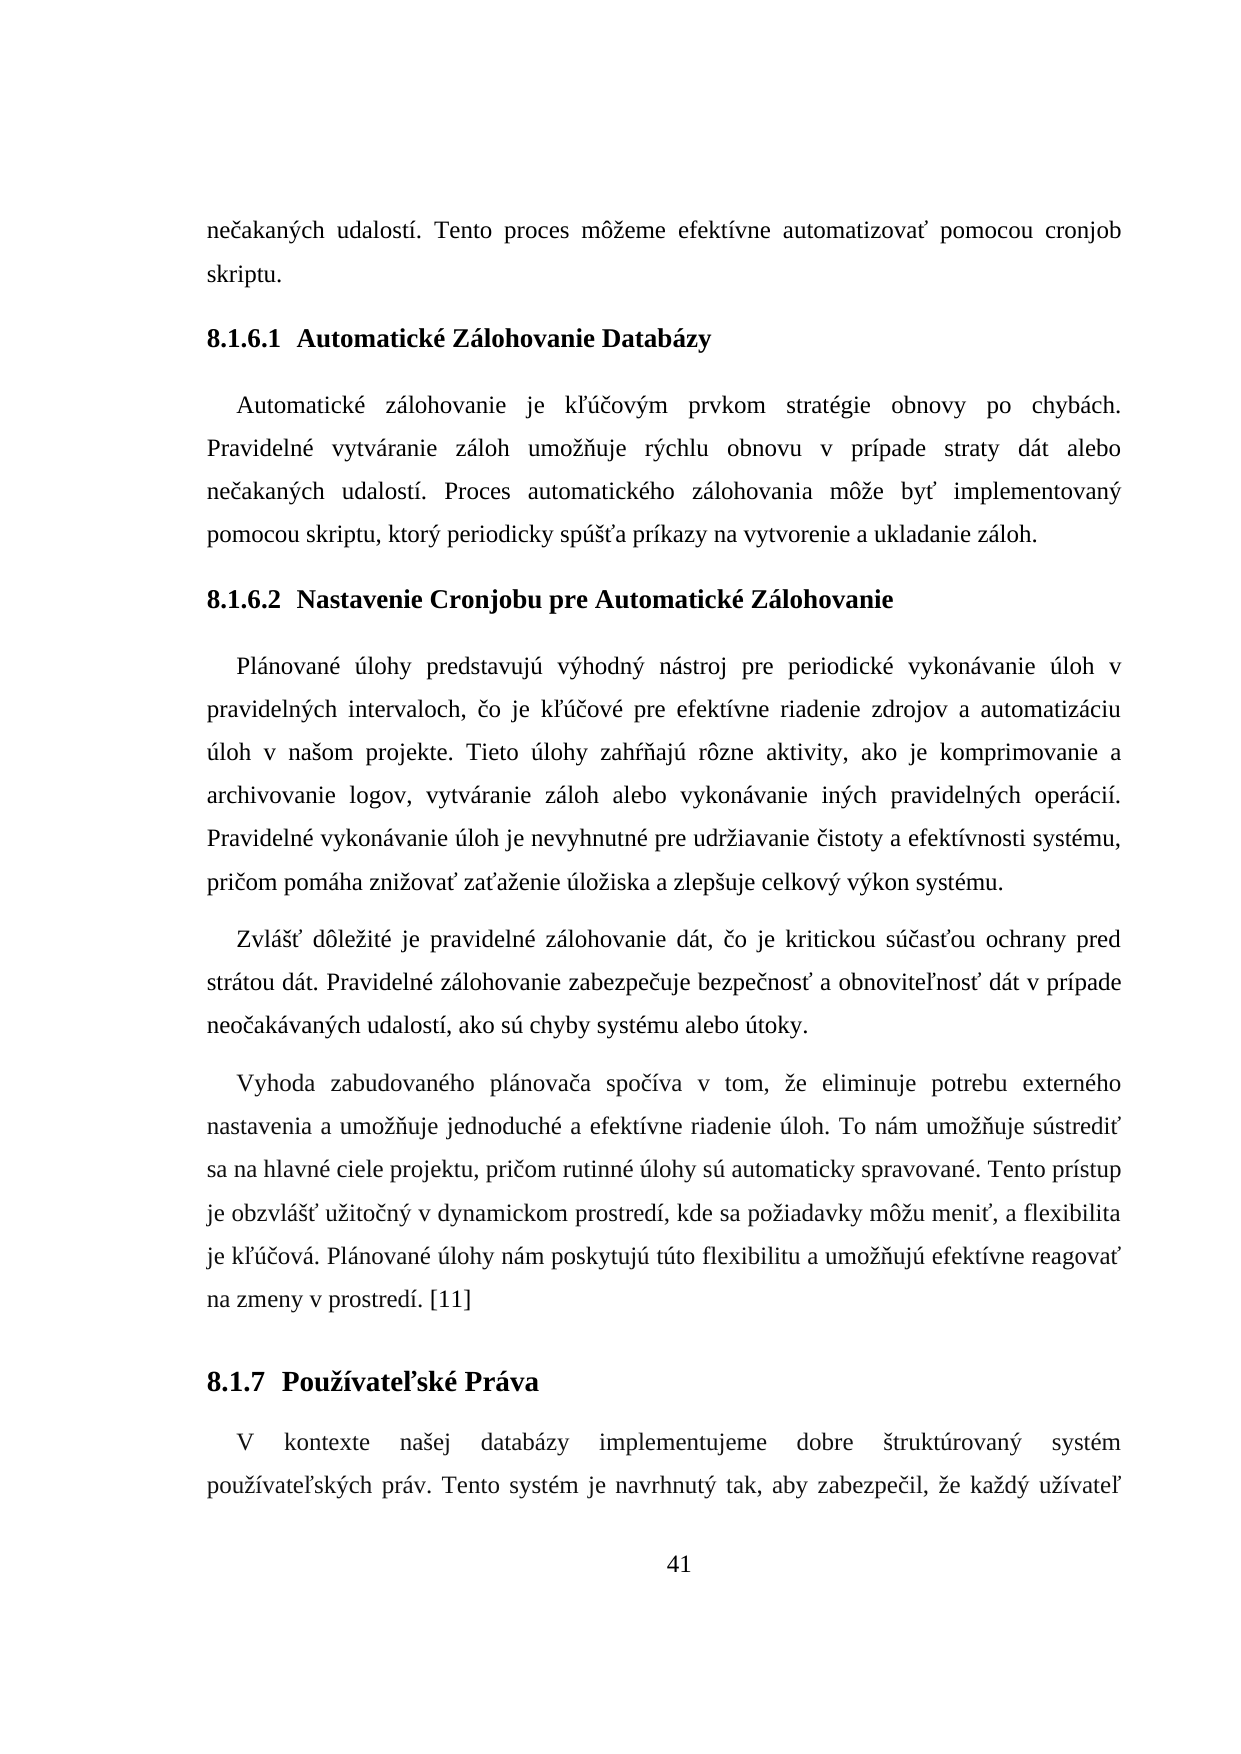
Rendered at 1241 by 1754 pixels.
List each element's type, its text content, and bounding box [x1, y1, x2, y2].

text V kontexte našej databázy implementujeme dobre štruktúrovaný systém používateľských práv. Tento systém je navrhnutý tak, aby zabezpečil, že každý užívateľ [207, 1427, 1122, 1499]
text Automatické zálohovanie je kľúčovým prvkom stratégie obnovy po chybách. Pravidelné vytváranie záloh umožňuje rýchlu obnovu v prípade straty dát alebo nečakaných udalostí. Proces automatického zálohovania môže byť implementovaný pomocou skriptu, ktorý periodicky spúšťa príkazy na vytvorenie a ukladanie záloh. [207, 390, 1122, 548]
subtitle Automatické Zálohovanie Databázy [207, 323, 1122, 354]
text nečakaných udalostí. Tento proces môžeme efektívne automatizovať pomocou cronjob skriptu. [207, 216, 1122, 287]
subtitle Používateľské Práva [207, 1364, 1122, 1398]
text Plánované úlohy predstavujú výhodný nástroj pre periodické vykonávanie úloh v pravidelných intervaloch, čo je kľúčové pre efektívne riadenie zdrojov a automatizáciu úloh v našom projekte. Tieto úlohy zahŕňajú rôzne aktivity, ako je komprimovanie a archivovanie logov, vytváranie záloh alebo vykonávanie iných pravidelných operácií. Pravidelné vykonávanie úloh je nevyhnutné pre udržiavanie čistoty a efektívnosti systému, pričom pomáha znižovať zaťaženie úložiska a zlepšuje celkový výkon systému. [207, 651, 1122, 895]
text Zvlášť dôležité je pravidelné zálohovanie dát, čo je kritickou súčasťou ochrany pred strátou dát. Pravidelné zálohovanie zabezpečuje bezpečnosť a obnoviteľnosť dát v prípade neočakávaných udalostí, ako sú chyby systému alebo útoky. [207, 924, 1122, 1039]
subtitle Nastavenie Cronjobu pre Automatické Zálohovanie [207, 583, 1122, 614]
text Vyhoda zabudovaného plánovača spočíva v tom, že eliminuje potrebu externého nastavenia a umožňuje jednoduché a efektívne riadenie úloh. To nám umožňuje sústrediť sa na hlavné ciele projektu, pričom rutinné úlohy sú automaticky spravované. Tento prístup je obzvlášť užitočný v dynamickom prostredí, kde sa požiadavky môžu meniť, a flexibilita je kľúčová. Plánované úlohy nám poskytujú túto flexibilitu a umožňujú efektívne reagovať na zmeny v prostredí. [11] [207, 1068, 1122, 1313]
